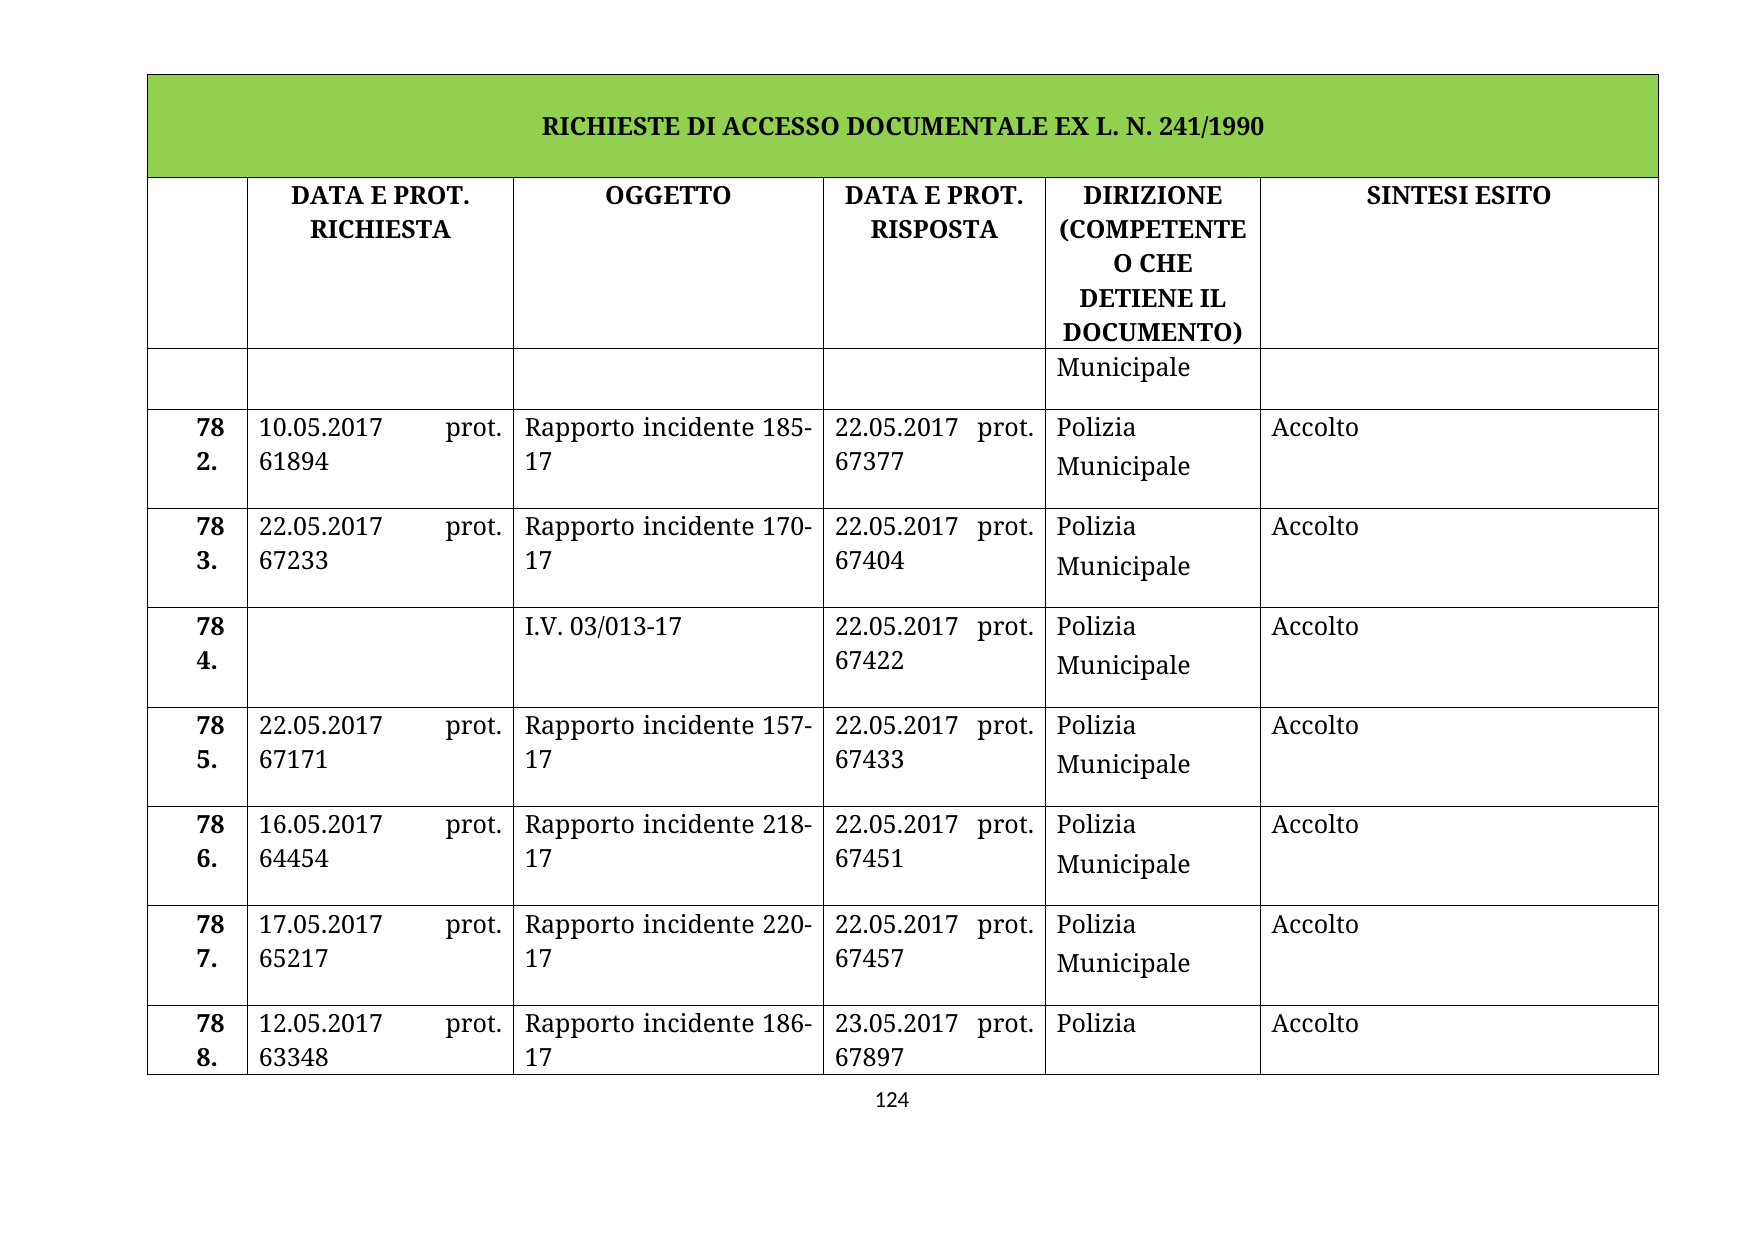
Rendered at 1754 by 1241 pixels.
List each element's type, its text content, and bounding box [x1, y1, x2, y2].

table_cell 22.05.2017 prot. 67422 [824, 608, 1045, 707]
table_cell Polizia Municipale [1046, 410, 1260, 508]
table_cell OGGETTO [514, 178, 823, 348]
table_cell 22.05.2017 prot. 67171 [248, 708, 513, 806]
table_cell [148, 807, 247, 905]
table_cell [148, 1006, 247, 1074]
table_cell Polizia Municipale [1046, 509, 1260, 607]
table_cell 10.05.2017 prot. 61894 [248, 410, 513, 508]
table_cell Rapporto incidente 157-17 [514, 708, 823, 806]
table_cell [514, 349, 823, 408]
table_cell [148, 708, 247, 806]
table_cell 17.05.2017 prot. 65217 [248, 906, 513, 1005]
table_cell DATA E PROT. RICHIESTA [248, 178, 513, 348]
table_cell [824, 349, 1045, 408]
table_cell I.V. 03/013-17 [514, 608, 823, 707]
table_cell Rapporto incidente 185-17 [514, 410, 823, 508]
table_cell Polizia Municipale [1046, 906, 1260, 1005]
table_cell Rapporto incidente 220-17 [514, 906, 823, 1005]
table_cell Accolto [1261, 807, 1658, 905]
table_cell Polizia Municipale [1046, 608, 1260, 707]
table_cell Polizia Municipale [1046, 807, 1260, 905]
table_cell 22.05.2017 prot. 67233 [248, 509, 513, 607]
table_cell Accolto [1261, 906, 1658, 1005]
table_cell [1261, 349, 1658, 408]
table_cell Accolto [1261, 608, 1658, 707]
table_cell 16.05.2017 prot. 64454 [248, 807, 513, 905]
table_cell 12.05.2017 prot. 63348 [248, 1006, 513, 1074]
table_cell 22.05.2017 prot. 67377 [824, 410, 1045, 508]
table_cell 22.05.2017 prot. 67433 [824, 708, 1045, 806]
table_cell Polizia Municipale [1046, 708, 1260, 806]
table_cell Rapporto incidente 186-17 [514, 1006, 823, 1074]
table_cell DIRIZIONE (COMPETENTE O CHE DETIENE IL DOCUMENTO) [1046, 178, 1260, 348]
table_cell Accolto [1261, 509, 1658, 607]
table_cell Rapporto incidente 170-17 [514, 509, 823, 607]
table_cell DATA E PROT. RISPOSTA [824, 178, 1045, 348]
table_cell Polizia [1046, 1006, 1260, 1074]
table_cell 22.05.2017 prot. 67404 [824, 509, 1045, 607]
table_cell [148, 410, 247, 508]
table_cell Municipale [1046, 349, 1260, 408]
table_cell [148, 178, 247, 348]
table_cell 23.05.2017 prot. 67897 [824, 1006, 1045, 1074]
table_cell [148, 608, 247, 707]
table_cell [148, 906, 247, 1005]
table_cell SINTESI ESITO [1261, 178, 1658, 348]
table_cell Rapporto incidente 218-17 [514, 807, 823, 905]
table_cell [248, 608, 513, 707]
table_cell [148, 349, 247, 408]
table_header RICHIESTE DI ACCESSO DOCUMENTALE EX L. N. 241/1990 [148, 75, 1658, 177]
table_cell Accolto [1261, 410, 1658, 508]
table_cell [148, 509, 247, 607]
table_cell Accolto [1261, 1006, 1658, 1074]
table_cell 22.05.2017 prot. 67457 [824, 906, 1045, 1005]
table_cell 22.05.2017 prot. 67451 [824, 807, 1045, 905]
table_cell [248, 349, 513, 408]
table_cell Accolto [1261, 708, 1658, 806]
